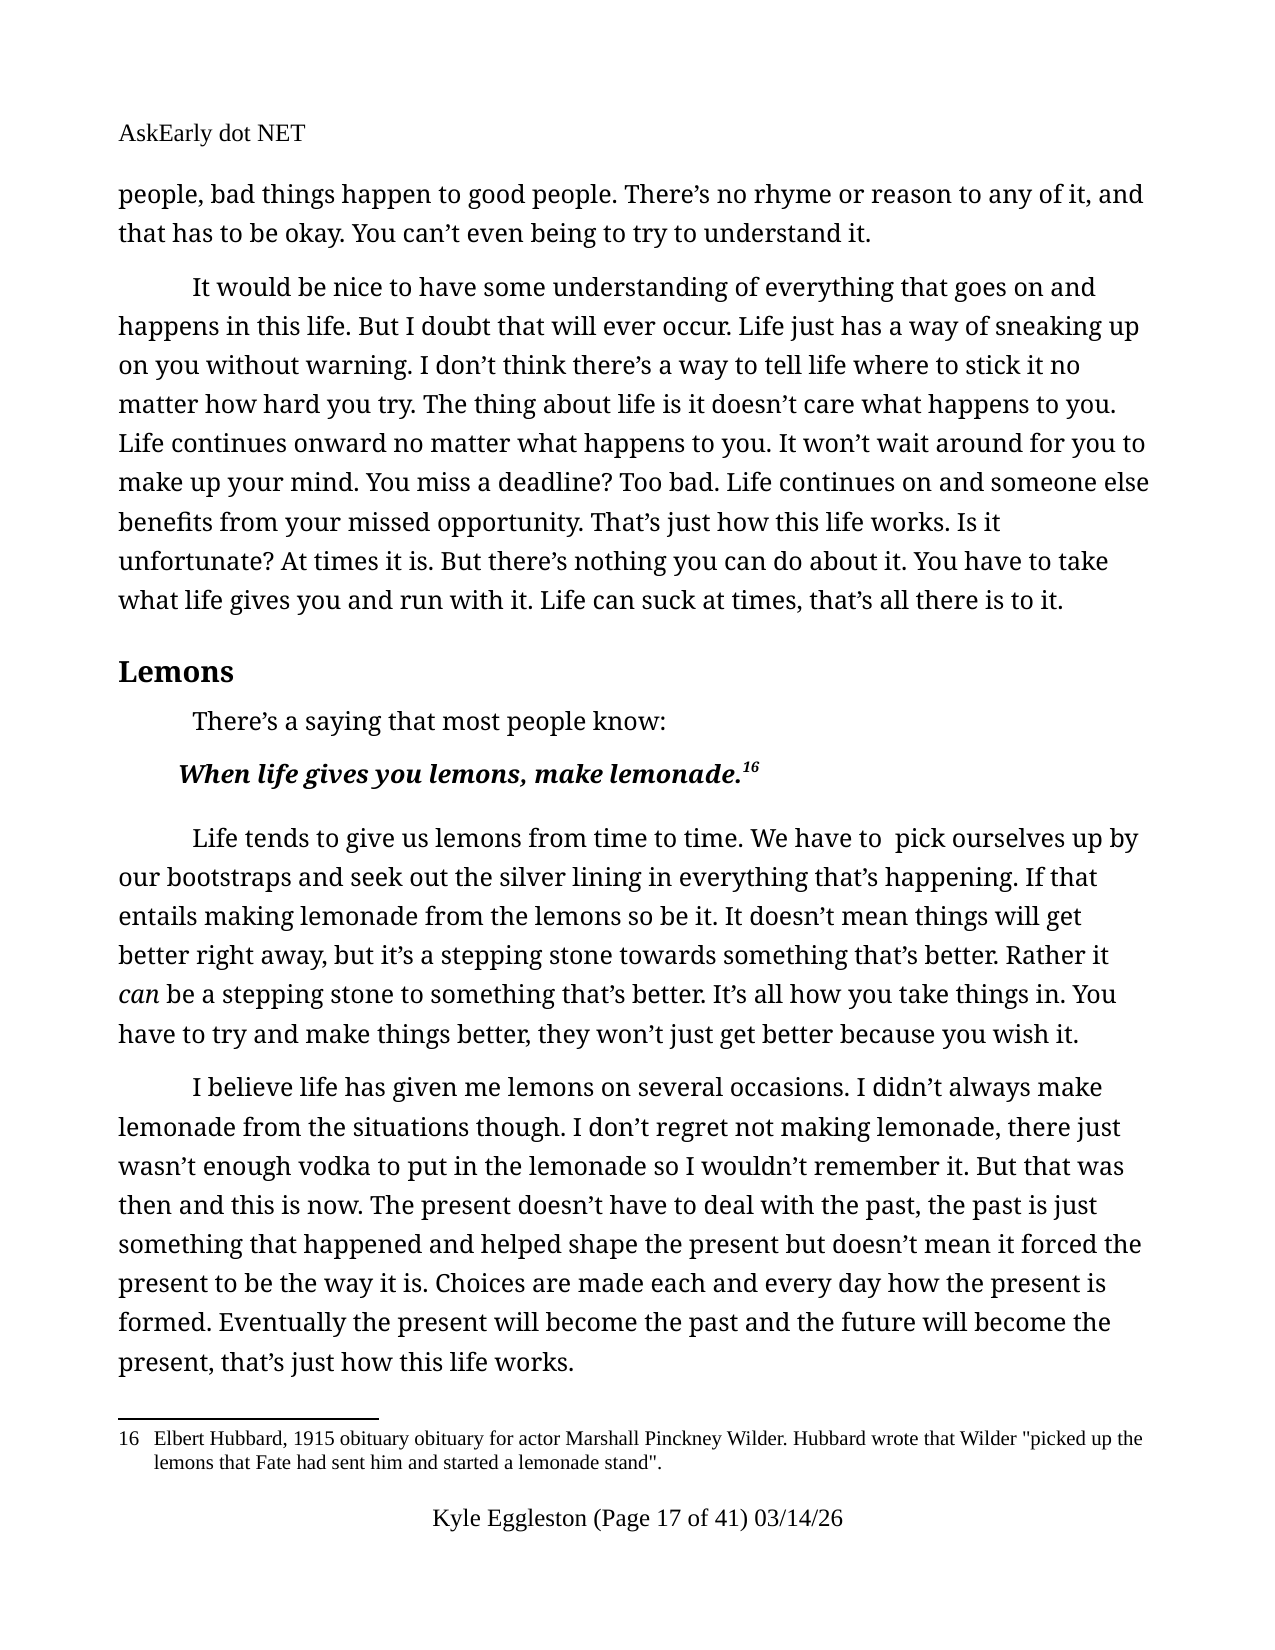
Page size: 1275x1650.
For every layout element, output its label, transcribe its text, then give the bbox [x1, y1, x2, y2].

subtitle Lemons [118, 651, 1157, 691]
text people, bad things happen to good people. There’s no rhyme or reason to any of it, and that has to be okay. You can’t even being to try to understand it. [118, 176, 1157, 249]
text It would be nice to have some understanding of everything that goes on and happens in this life. But I doubt that will ever occur. Life just has a way of sneaking up on you without warning. I don’t think there’s a way to tell life where to stick it no matter how hard you try. The thing about life is it doesn’t care what happens to you. Life continues onward no matter what happens to you. It won’t wait around for you to make up your mind. You miss a deadline? Too bad. Life continues on and someone else benefits from your missed opportunity. That’s just how this life works. Is it unfortunate? At times it is. But there’s nothing you can do about it. You have to take what life gives you and run with it. Life can suck at times, that’s all there is to it. [118, 269, 1157, 617]
text When life gives you lemons, make lemonade. [177, 757, 1098, 791]
text Elbert Hubbard, 1915 obituary obituary for actor Marshall Pinckney Wilder. Hubbard wrote that Wilder "picked up the lemons that Fate had sent him and started a lemonade stand". [118, 1426, 1157, 1474]
text I believe life has given me lemons on several occasions. I didn’t always make lemonade from the situations though. I don’t regret not making lemonade, there just wasn’t enough vodka to put in the lemonade so I wouldn’t remember it. But that was then and this is now. The present doesn’t have to deal with the past, the past is just something that happened and helped shape the present but doesn’t mean it forced the present to be the way it is. Choices are made each and every day how the present is formed. Eventually the present will become the past and the future will become the present, that’s just how this life works. [118, 1070, 1157, 1378]
text There’s a saying that most people know: [118, 703, 1157, 737]
text Life tends to give us lemons from time to time. We have to pick ourselves up by our bootstraps and seek out the silver lining in everything that’s happening. If that entails making lemonade from the lemons so be it. It doesn’t mean things will get better right away, but it’s a stepping stone towards something that’s better. Rather it can be a stepping stone to something that’s better. It’s all how you take things in. You have to try and make things better, they won’t just get better because you wish it. [118, 820, 1157, 1050]
